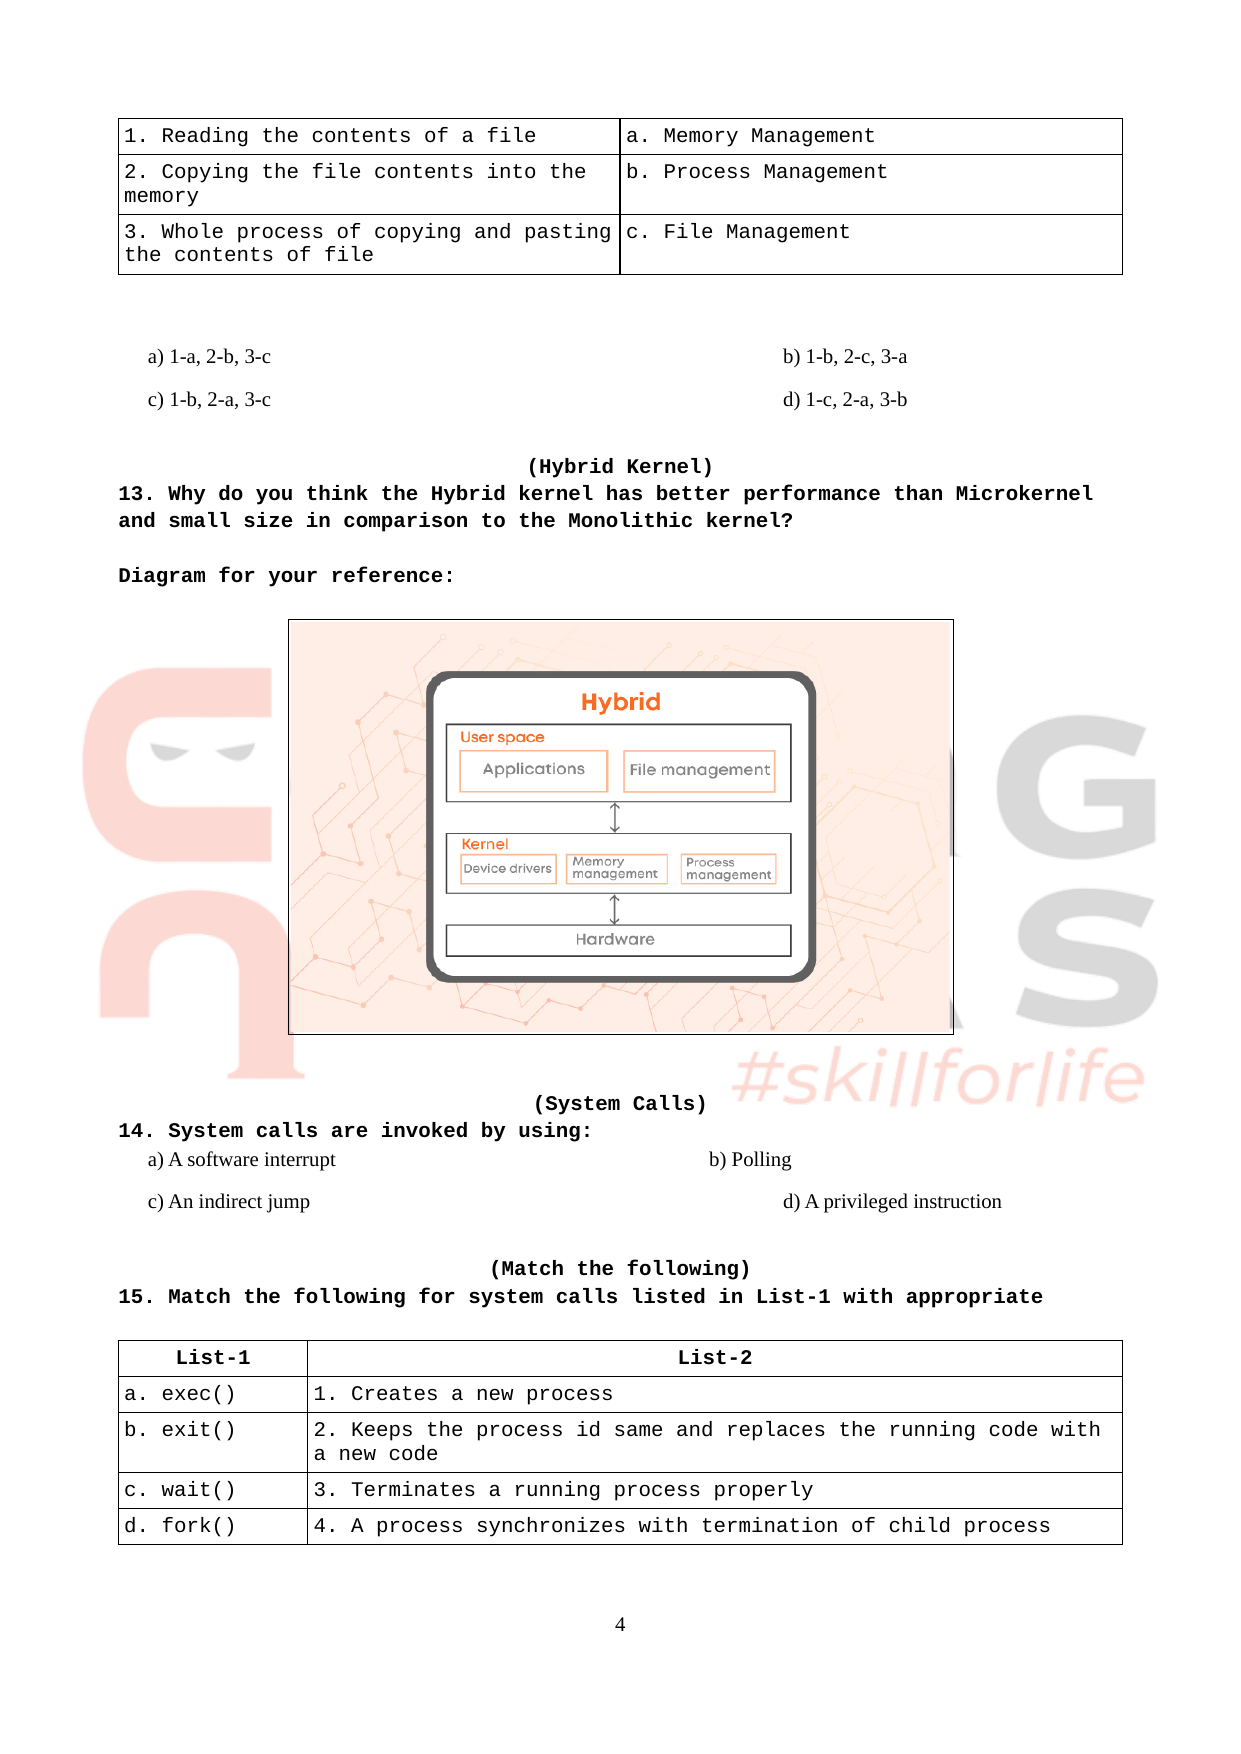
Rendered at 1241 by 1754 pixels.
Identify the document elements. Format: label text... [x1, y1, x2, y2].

text c) 1-b, 2-a, 3-c d) 1-c, 2-a, 3-b [148, 386, 1122, 411]
table_cell a. Memory Management [621, 119, 1122, 154]
table_cell d. fork() [119, 1509, 307, 1544]
text Diagram for your reference: [118, 564, 1122, 588]
table_cell a. exec() [119, 1377, 307, 1412]
table_cell b. Process Management [621, 155, 1122, 214]
text 13. Why do you think the Hybrid kernel has better performance than Microkernel and small size in comparison to the Monolithic kernel? [118, 483, 1122, 534]
table_cell 1. Reading the contents of a file [119, 119, 619, 154]
table_cell 1. Creates a new process [308, 1377, 1122, 1412]
table_cell 2. Copying the file contents into the memory [119, 155, 619, 214]
text (Hybrid Kernel) [118, 456, 1122, 479]
text 14. System calls are invoked by using: [118, 1120, 1122, 1143]
text 15. Match the following for system calls listed in List-1 with appropriate [118, 1286, 1122, 1309]
text (Match the following) [118, 1258, 1122, 1282]
table_cell 3. Whole process of copying and pasting the contents of file [119, 215, 619, 274]
table_cell c. wait() [119, 1473, 307, 1508]
text (System Calls) [118, 1092, 1122, 1116]
picture [290, 622, 950, 1032]
text a) A software interrupt b) Polling [148, 1147, 1122, 1171]
table_cell 2. Keeps the process id same and replaces the running code with a new code [308, 1413, 1122, 1472]
table_header List-2 [308, 1341, 1122, 1376]
table_header List-1 [119, 1341, 307, 1376]
table_cell b. exit() [119, 1413, 307, 1472]
text c) An indirect jump d) A privileged instruction [148, 1189, 1122, 1213]
table_cell c. File Management [621, 215, 1122, 274]
table_cell 4. A process synchronizes with termination of child process [308, 1509, 1122, 1544]
table_cell 3. Terminates a running process properly [308, 1473, 1122, 1508]
text a) 1-a, 2-b, 3-c b) 1-b, 2-c, 3-a [148, 344, 1122, 368]
